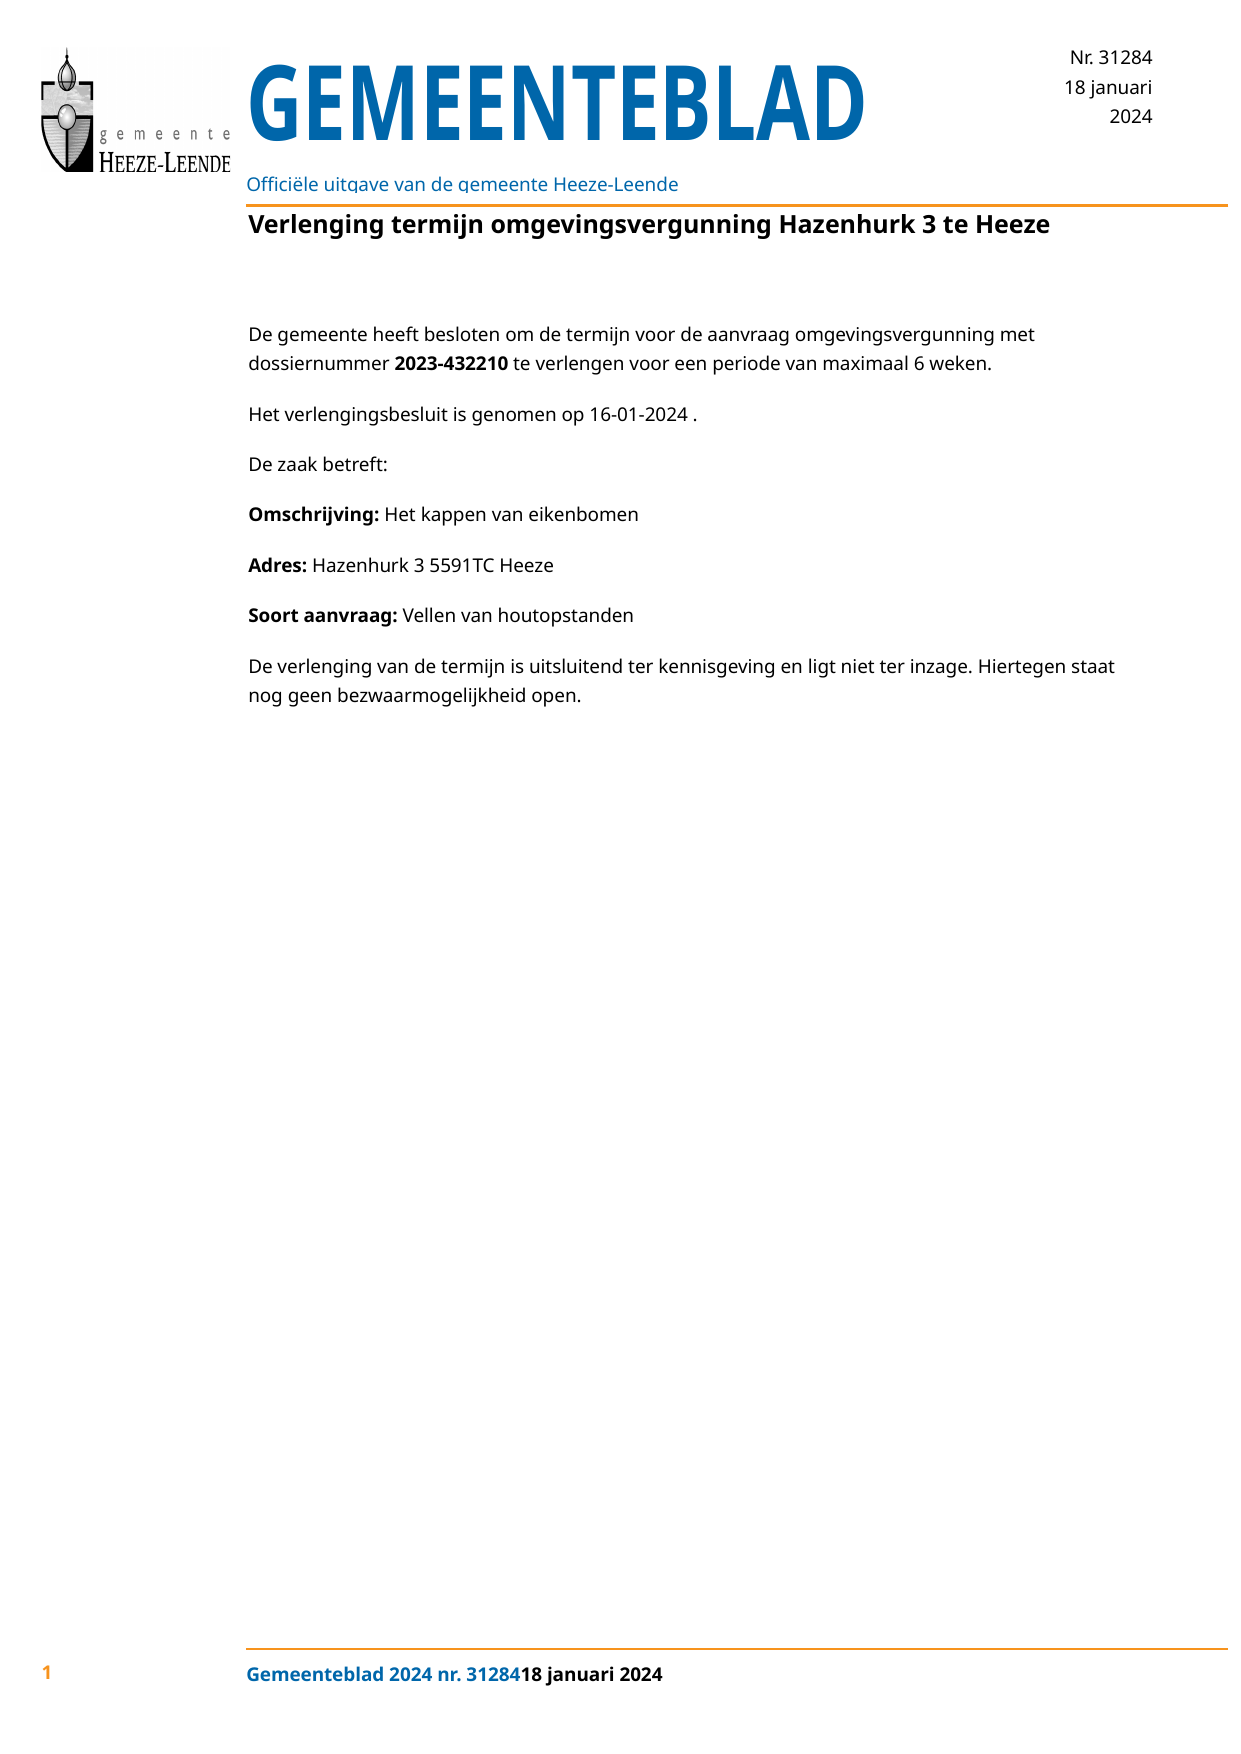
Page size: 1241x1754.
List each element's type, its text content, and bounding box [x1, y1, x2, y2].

text De gemeente heeft besloten om de termijn voor de aanvraag omgevingsvergunning met dossiernummer 2023-432210 te verlengen voor een periode van maximaal 6 weken. [248, 321, 1152, 376]
text De verlenging van de termijn is uitsluitend ter kennisgeving en ligt niet ter inzage. Hiertegen staat nog geen bezwaarmogelijkheid open. [248, 653, 1152, 708]
text Adres: Hazenhurk 3 5591TC Heeze [248, 552, 1152, 578]
text De zaak betreft: [248, 451, 1152, 477]
text Verlenging termijn omgevingsvergunning Hazenhurk 3 te Heeze [248, 207, 1152, 241]
picture [41, 47, 231, 172]
text Soort aanvraag: Vellen van houtopstanden [248, 602, 1152, 628]
text Het verlengingsbesluit is genomen op 16-01-2024 . [248, 401, 1152, 426]
text Omschrijving: Het kappen van eikenbomen [248, 502, 1152, 527]
